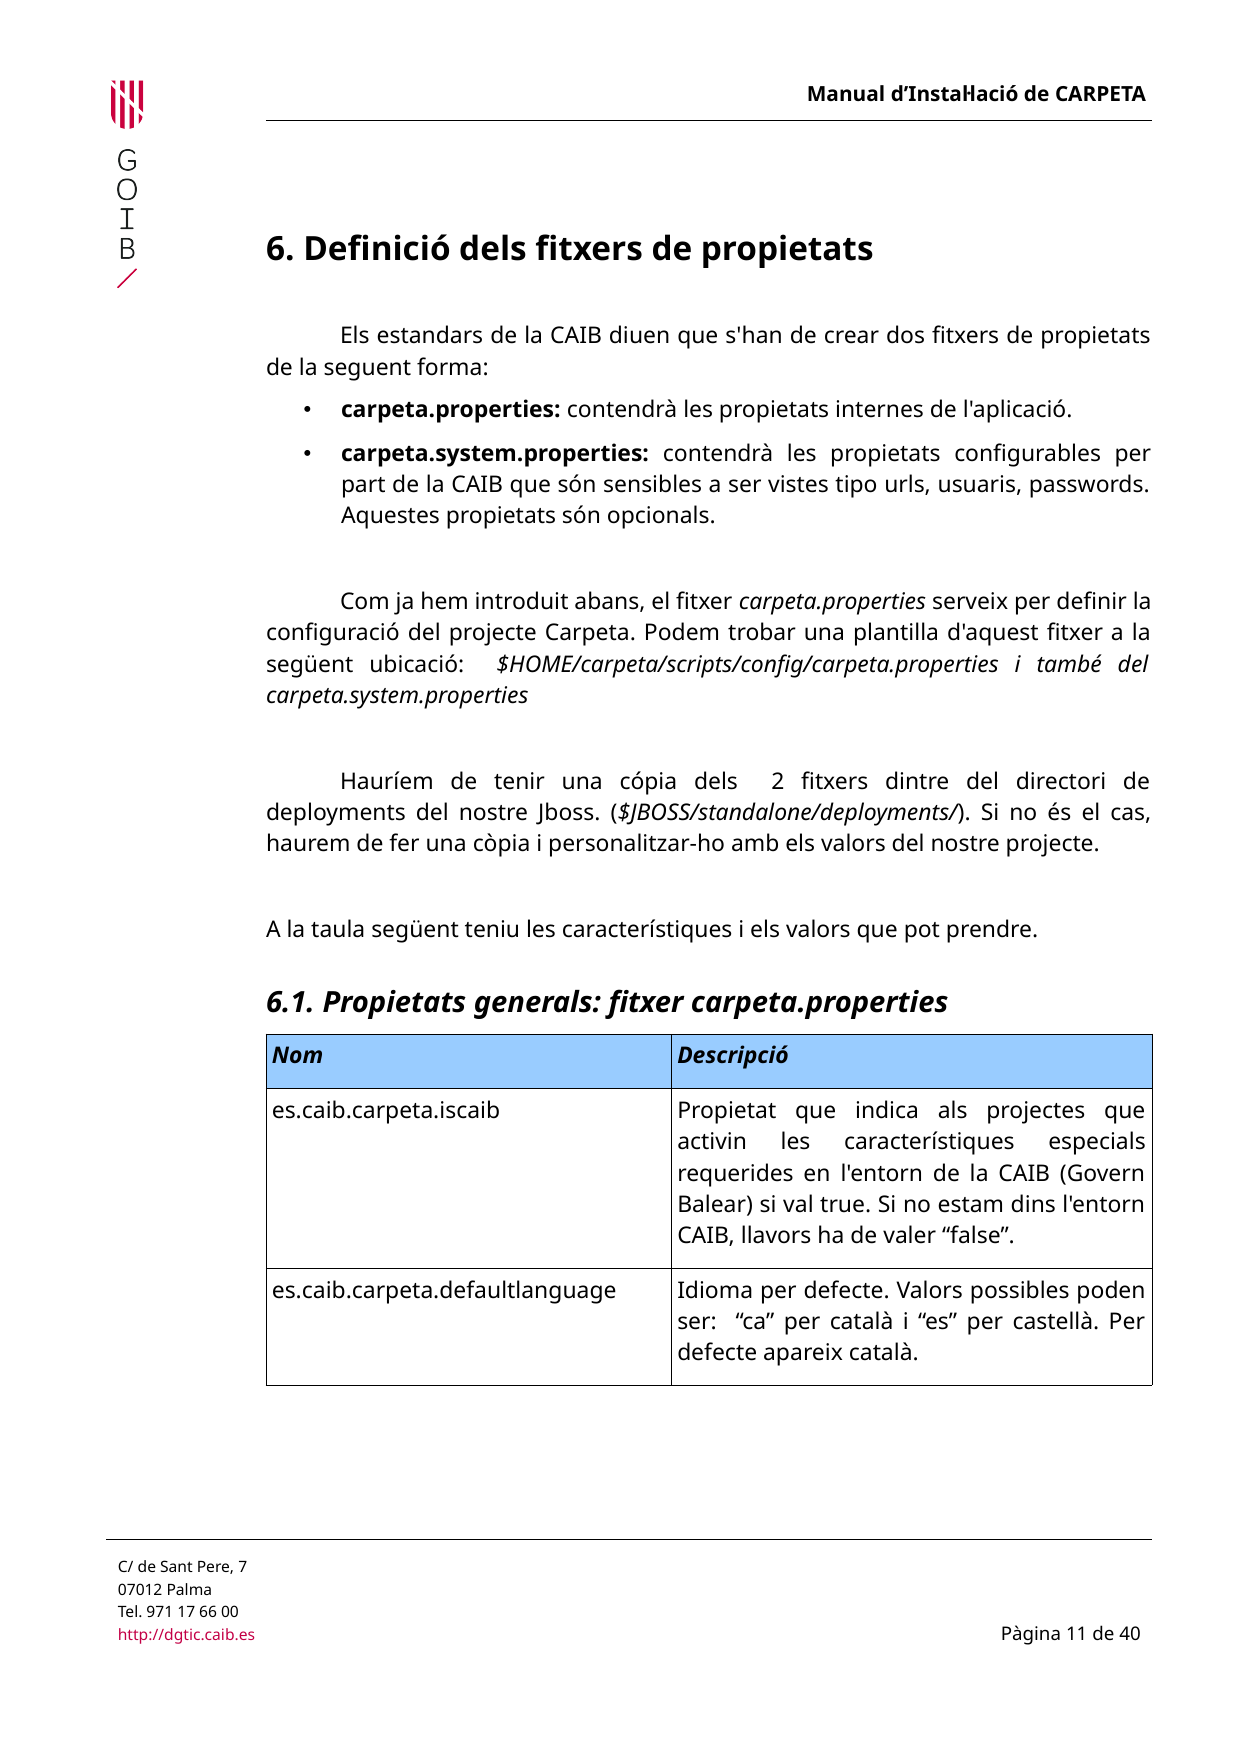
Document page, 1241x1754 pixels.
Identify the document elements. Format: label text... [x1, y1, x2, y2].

subtitle Propietats generals: fitxer carpeta.properties [266, 981, 1152, 1021]
subtitle Definició dels fitxers de propietats [266, 224, 1152, 270]
text Els estandars de la CAIB diuen que s'han de crear dos fitxers de propietats de la seguent forma: [266, 319, 1152, 382]
text Com ja hem introduit abans, el fitxer carpeta.properties serveix per definir la configuració del projecte Carpeta. Podem trobar una plantilla d'aquest fitxer a la següent ubicació: $HOME/carpeta/scripts/config/carpeta.properties i també del carpeta.system.properties [266, 585, 1152, 710]
table_cell es.caib.carpeta.defaultlanguage [267, 1269, 671, 1385]
table_cell Propietat que indica als projectes que activin les característiques especials requerides en l'entorn de la CAIB (Govern Balear) si val true. Si no estam dins l'entorn CAIB, llavors ha de valer “false”. [672, 1089, 1152, 1268]
table_header Nom [267, 1035, 671, 1088]
list carpeta.properties: contendrà les propietats internes de l'aplicació. [303, 393, 1152, 425]
text A la taula següent teniu les característiques i els valors que pot prendre. [266, 913, 1152, 944]
table_header Descripció [672, 1035, 1152, 1088]
table_cell Idioma per defecte. Valors possibles poden ser: “ca” per català i “es” per castellà. Per defecte apareix català. [672, 1269, 1152, 1385]
table_cell es.caib.carpeta.iscaib [267, 1089, 671, 1268]
list carpeta.system.properties: contendrà les propietats configurables per part de la CAIB que són sensibles a ser vistes tipo urls, usuaris, passwords. Aquestes propietats són opcionals. [303, 436, 1152, 530]
picture [82, 57, 172, 319]
text Hauríem de tenir una cópia dels 2 fitxers dintre del directori de deployments del nostre Jboss. ($JBOSS/standalone/deployments/). Si no és el cas, haurem de fer una còpia i personalitzar-ho amb els valors del nostre projecte. [266, 765, 1152, 858]
